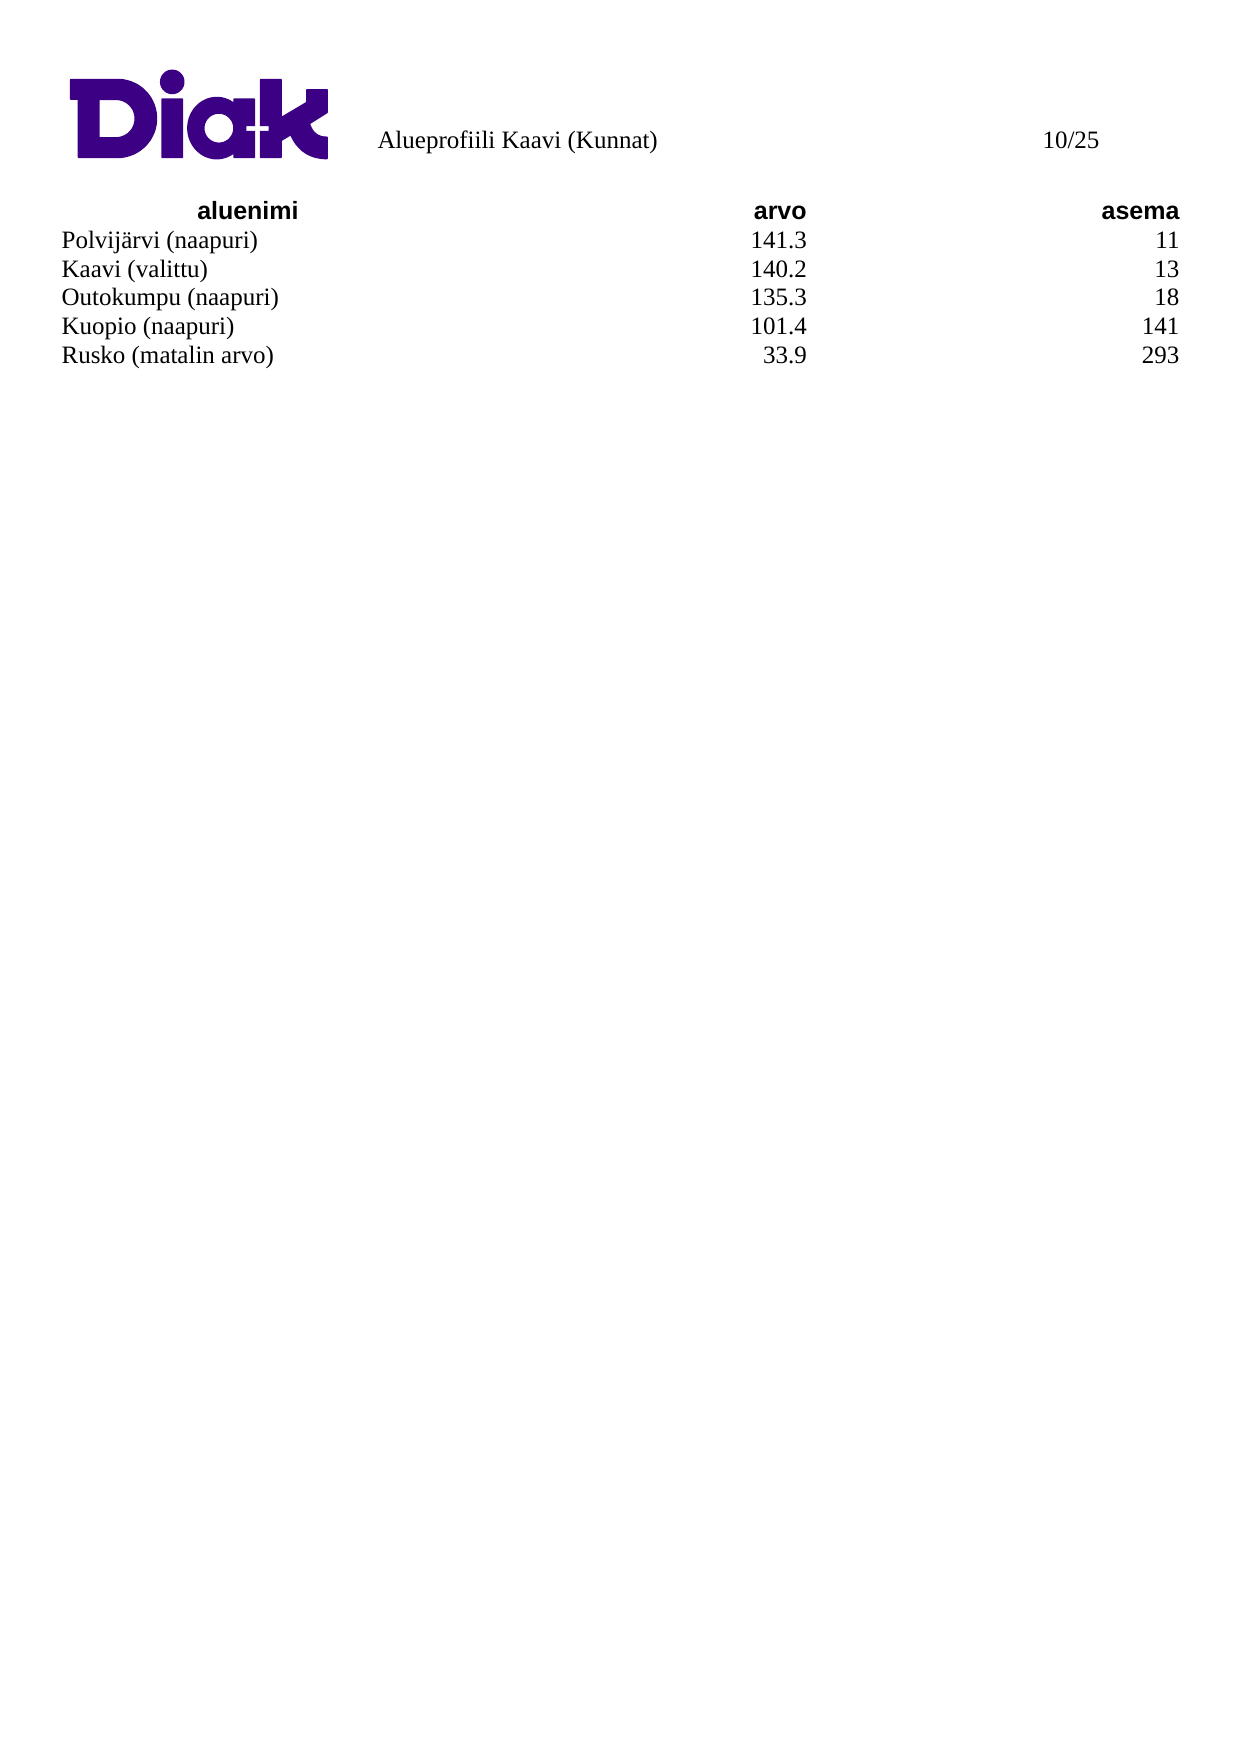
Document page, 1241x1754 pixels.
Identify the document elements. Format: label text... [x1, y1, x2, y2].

table_cell 101.4 [434, 311, 806, 340]
table_cell 13 [806, 254, 1179, 282]
table_cell 135.3 [434, 283, 806, 311]
table_cell Kaavi (valittu) [61, 254, 434, 282]
table_cell 293 [806, 340, 1179, 369]
table_header asema [806, 196, 1179, 225]
table_cell 33.9 [434, 340, 806, 369]
table_cell Outokumpu (naapuri) [61, 283, 434, 311]
table_cell 140.2 [434, 254, 806, 282]
table_cell 141.3 [434, 225, 806, 254]
table_cell Rusko (matalin arvo) [61, 340, 434, 369]
table_cell 141 [806, 311, 1179, 340]
table_header arvo [434, 196, 806, 225]
table_cell Kuopio (naapuri) [61, 311, 434, 340]
table_cell Polvijärvi (naapuri) [61, 225, 434, 254]
table_cell 11 [806, 225, 1179, 254]
table_cell 18 [806, 283, 1179, 311]
table_header aluenimi [61, 196, 434, 225]
